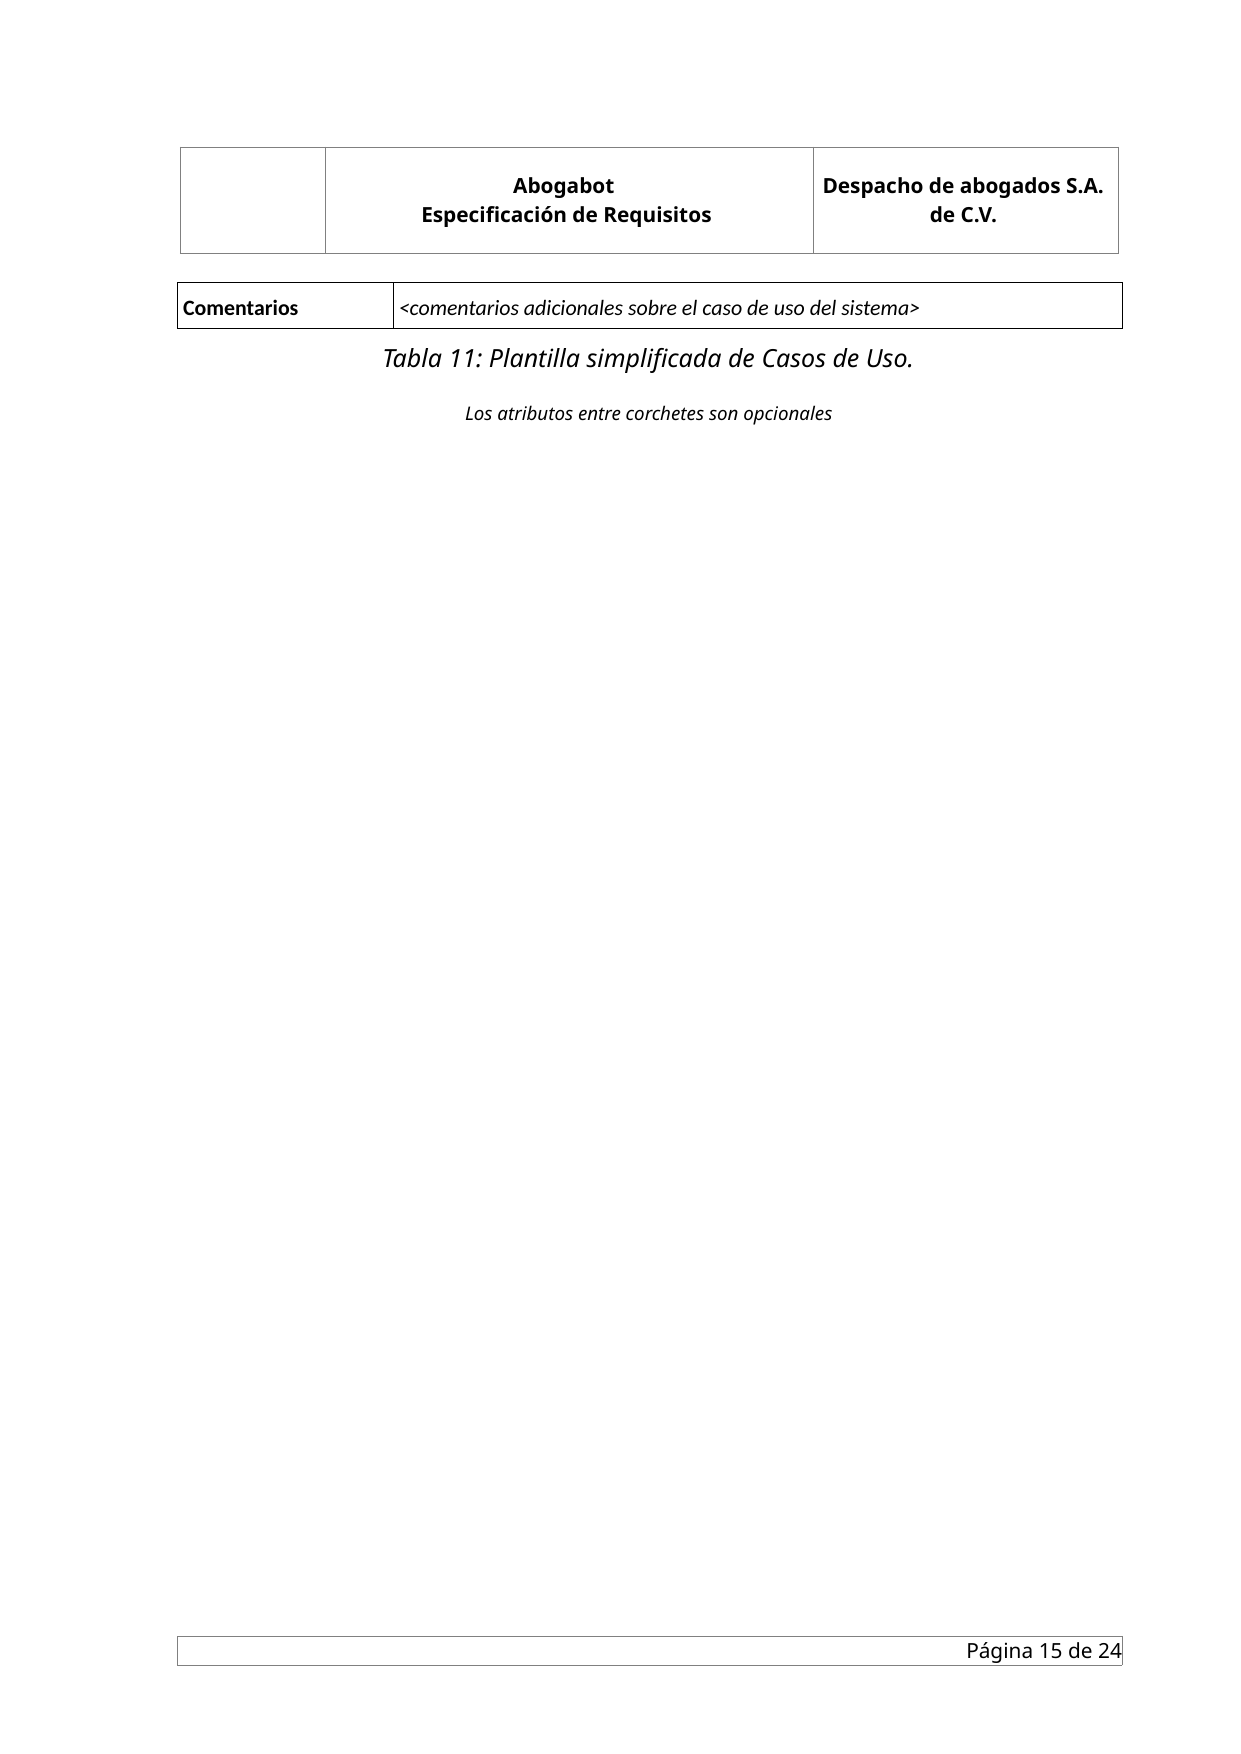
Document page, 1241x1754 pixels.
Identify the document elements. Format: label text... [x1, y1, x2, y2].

table_cell <comentarios adicionales sobre el caso de uso del sistema> [394, 283, 1122, 328]
text Tabla 11: Plantilla simplificada de Casos de Uso. [177, 341, 1122, 375]
table_cell Comentarios [178, 283, 393, 328]
text Los atributos entre corchetes son opcionales [177, 400, 1122, 426]
